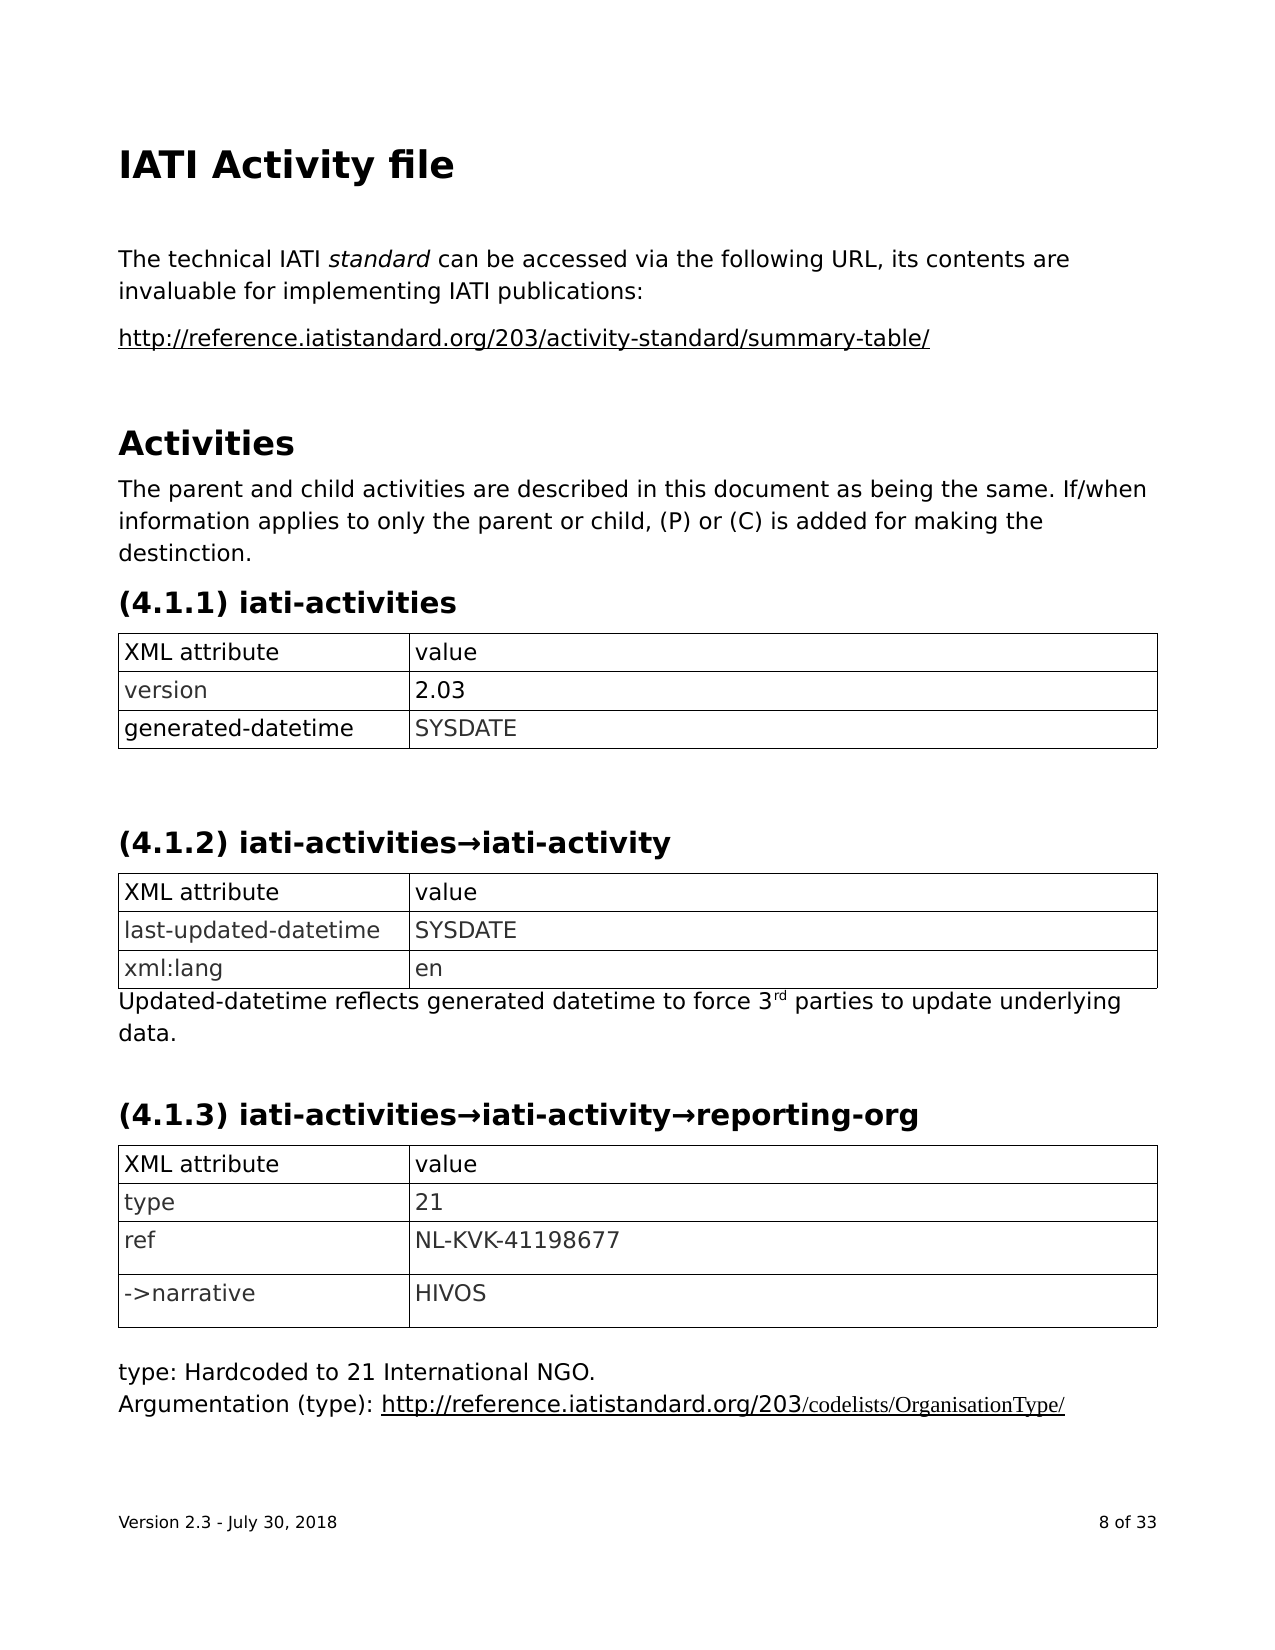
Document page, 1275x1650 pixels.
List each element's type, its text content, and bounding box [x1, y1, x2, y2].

subtitle Activities [118, 424, 1157, 463]
table_cell HIVOS [410, 1275, 1157, 1327]
table_header value [410, 1146, 1157, 1183]
text type: Hardcoded to 21 International NGO. Argumentation (type): http://reference.iatistandard.org/203/codelists/OrganisationType/ [118, 1328, 1157, 1418]
table_cell SYSDATE [410, 912, 1157, 949]
table_header value [410, 874, 1157, 911]
text http://reference.iatistandard.org/203/activity-standard/summary-table/ [118, 325, 1157, 352]
table_cell 2.03 [410, 672, 1157, 709]
table_cell xml:lang [119, 951, 409, 988]
table_cell 21 [410, 1184, 1157, 1221]
subtitle (4.1.1) iati-activities [118, 586, 1157, 621]
text Updated-datetime reflects generated datetime to force 3rd parties to update underlying data. [118, 989, 1157, 1078]
table_cell NL-KVK-41198677 [410, 1222, 1157, 1274]
table_cell SYSDATE [410, 711, 1157, 748]
table_cell ->narrative [119, 1275, 409, 1327]
table_header value [410, 634, 1157, 671]
table_header XML attribute [119, 874, 409, 911]
table_cell ref [119, 1222, 409, 1274]
text The parent and child activities are described in this document as being the same. If/when information applies to only the parent or child, (P) or (C) is added for making the destinction. [118, 476, 1157, 566]
table_cell type [119, 1184, 409, 1221]
table_header XML attribute [119, 634, 409, 671]
subtitle IATI Activity file [118, 143, 1157, 187]
subtitle (4.1.3) iati-activities→iati-activity→reporting-org [118, 1098, 1157, 1132]
table_cell generated-datetime [119, 711, 409, 748]
subtitle (4.1.2) iati-activities→iati-activity [118, 826, 1157, 861]
text The technical IATI standard can be accessed via the following URL, its contents are invaluable for implementing IATI publications: [118, 246, 1157, 305]
table_cell en [410, 951, 1157, 988]
table_cell last-updated-datetime [119, 912, 409, 949]
table_cell version [119, 672, 409, 709]
table_header XML attribute [119, 1146, 409, 1183]
